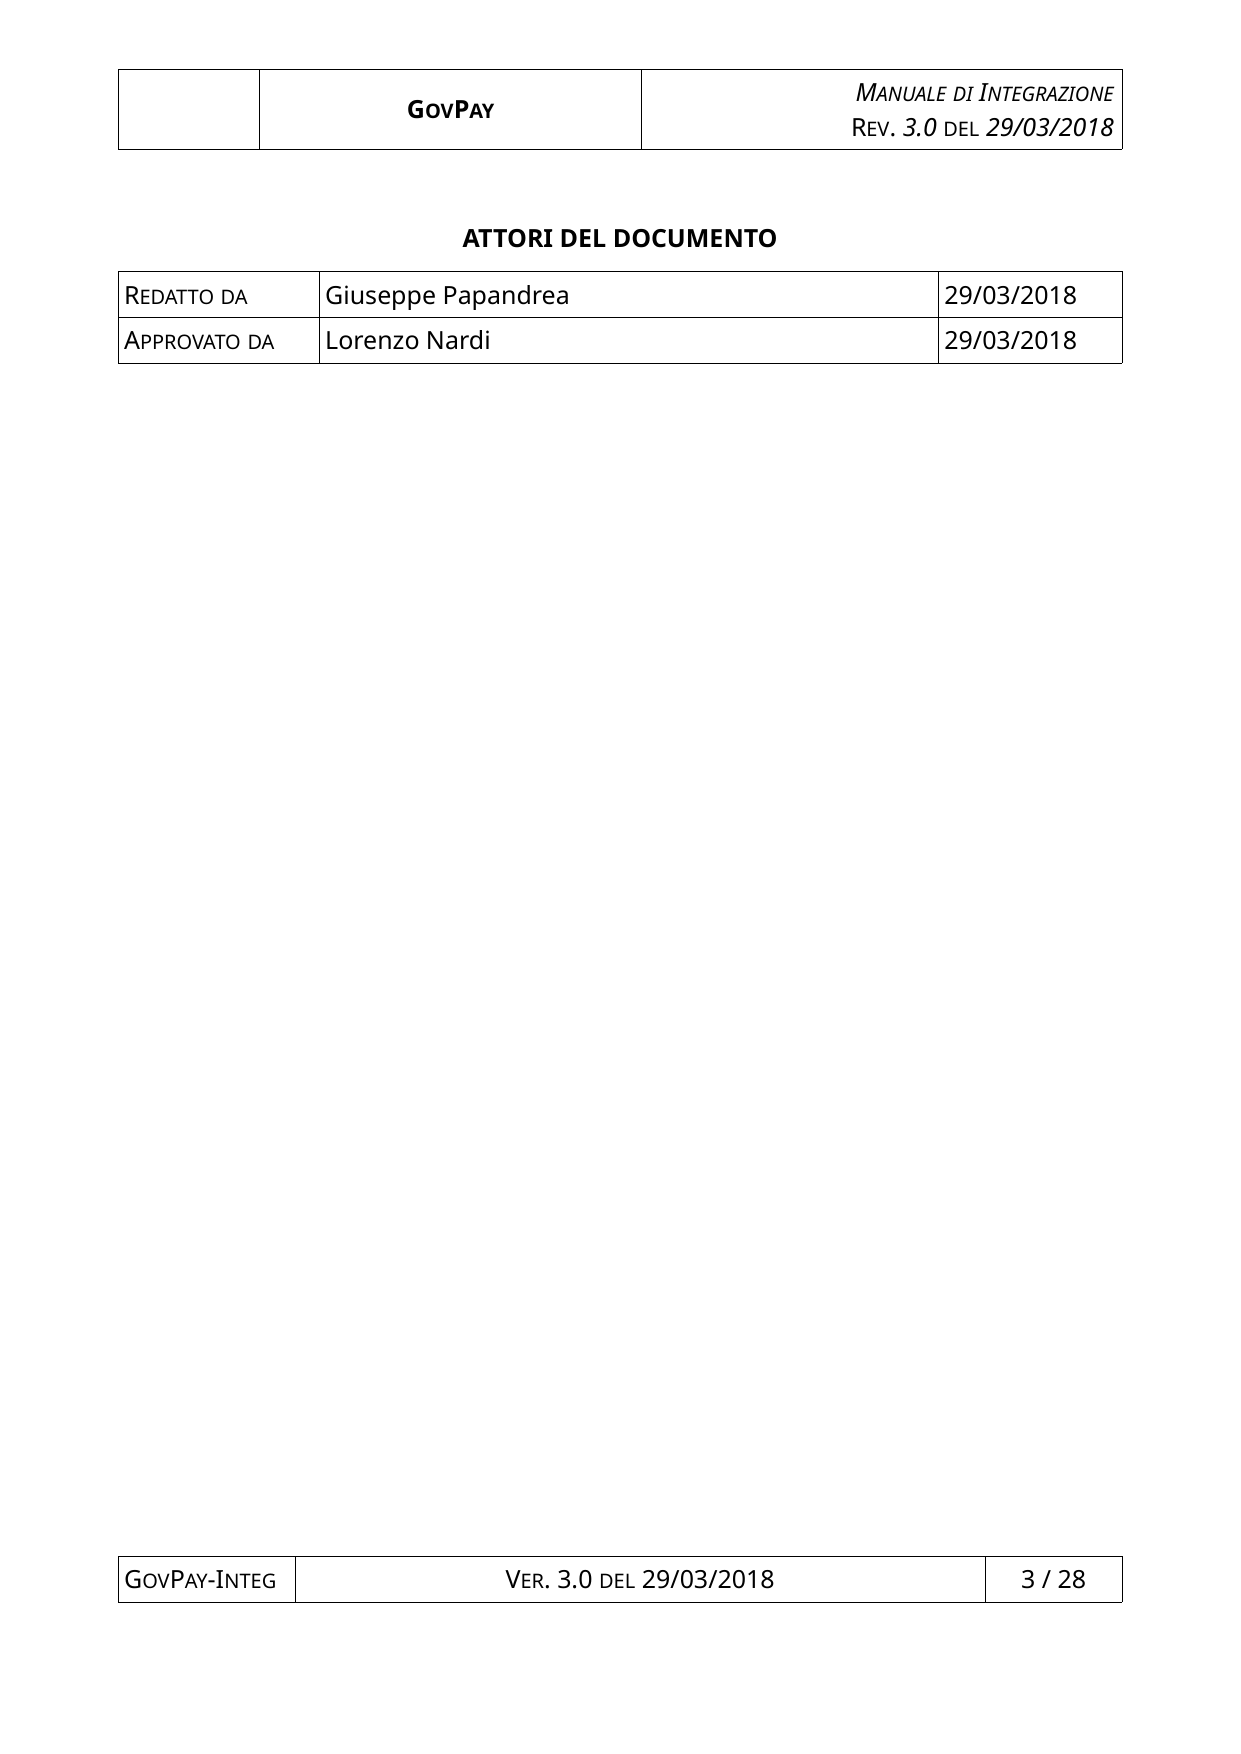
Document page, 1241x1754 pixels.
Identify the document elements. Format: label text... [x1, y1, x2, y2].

table_header Giuseppe Papandrea [320, 272, 938, 317]
text ATTORI DEL DOCUMENTO [118, 220, 1122, 254]
table_header Redatto da [119, 272, 319, 317]
table_header 29/03/2018 [939, 272, 1122, 317]
table_cell Approvato da [119, 318, 319, 363]
table_cell 29/03/2018 [939, 318, 1122, 363]
table_cell Lorenzo Nardi [320, 318, 938, 363]
